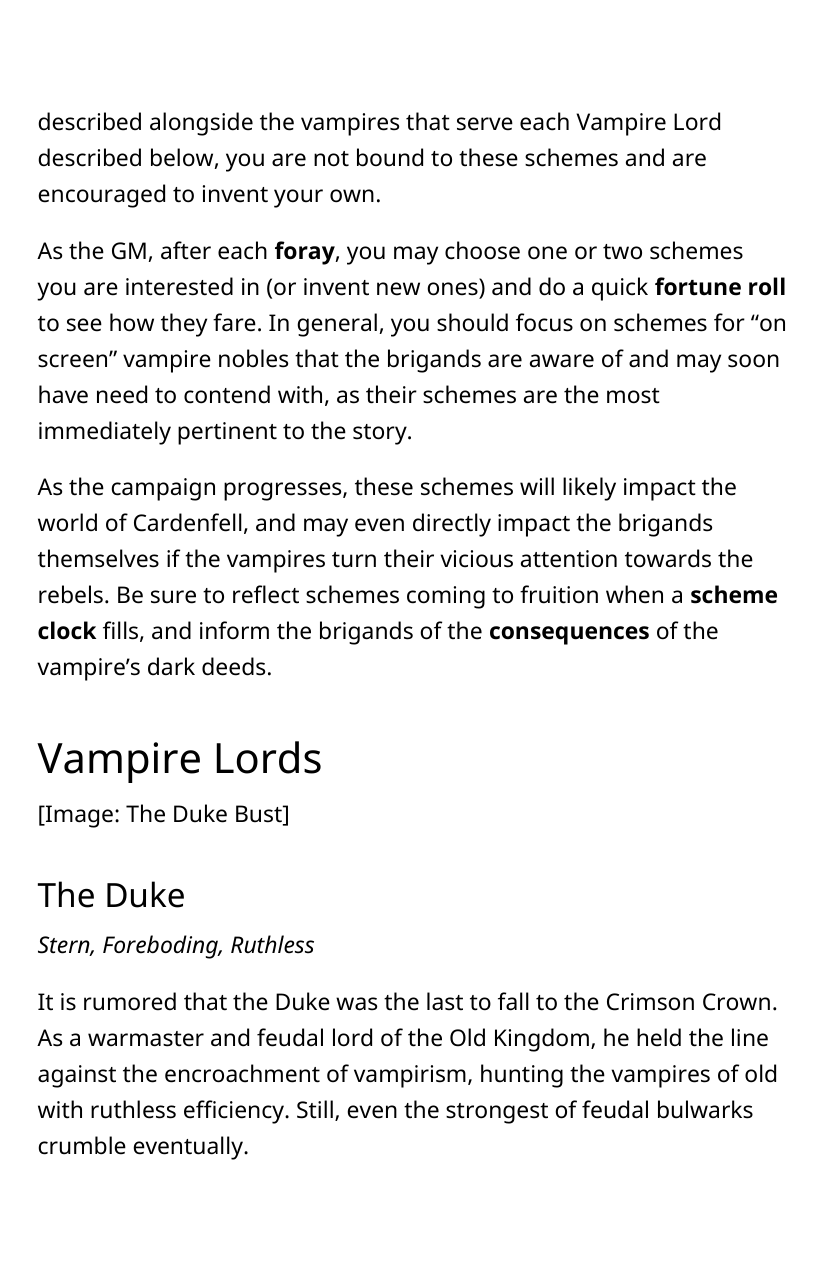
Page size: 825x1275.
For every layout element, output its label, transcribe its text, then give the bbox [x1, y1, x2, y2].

subtitle The Duke [37, 871, 787, 917]
text As the campaign progresses, these schemes will likely impact the world of Cardenfell, and may even directly impact the brigands themselves if the vampires turn their vicious attention towards the rebels. Be sure to reflect schemes coming to fruition when a scheme clock fills, and inform the brigands of the consequences of the vampire’s dark deeds. [37, 471, 787, 682]
text [Image: The Duke Bust] [37, 798, 787, 829]
text As the GM, after each foray, you may choose one or two schemes you are interested in (or invent new ones) and do a quick fortune roll to see how they fare. In general, you should focus on schemes for “on screen” vampire nobles that the brigands are aware of and may soon have need to contend with, as their schemes are the most immediately pertinent to the story. [37, 235, 787, 446]
text It is rumored that the Duke was the last to fall to the Crimson Crown. As a warmaster and feudal lord of the Old Kingdom, he held the line against the encroachment of vampirism, hunting the vampires of old with ruthless efficiency. Still, even the strongest of feudal bulwarks crumble eventually. [37, 986, 787, 1161]
subtitle Vampire Lords [37, 729, 787, 785]
text Stern, Foreboding, Ruthless [37, 929, 787, 961]
text described alongside the vampires that serve each Vampire Lord described below, you are not bound to these schemes and are encouraged to invent your own. [37, 106, 787, 209]
